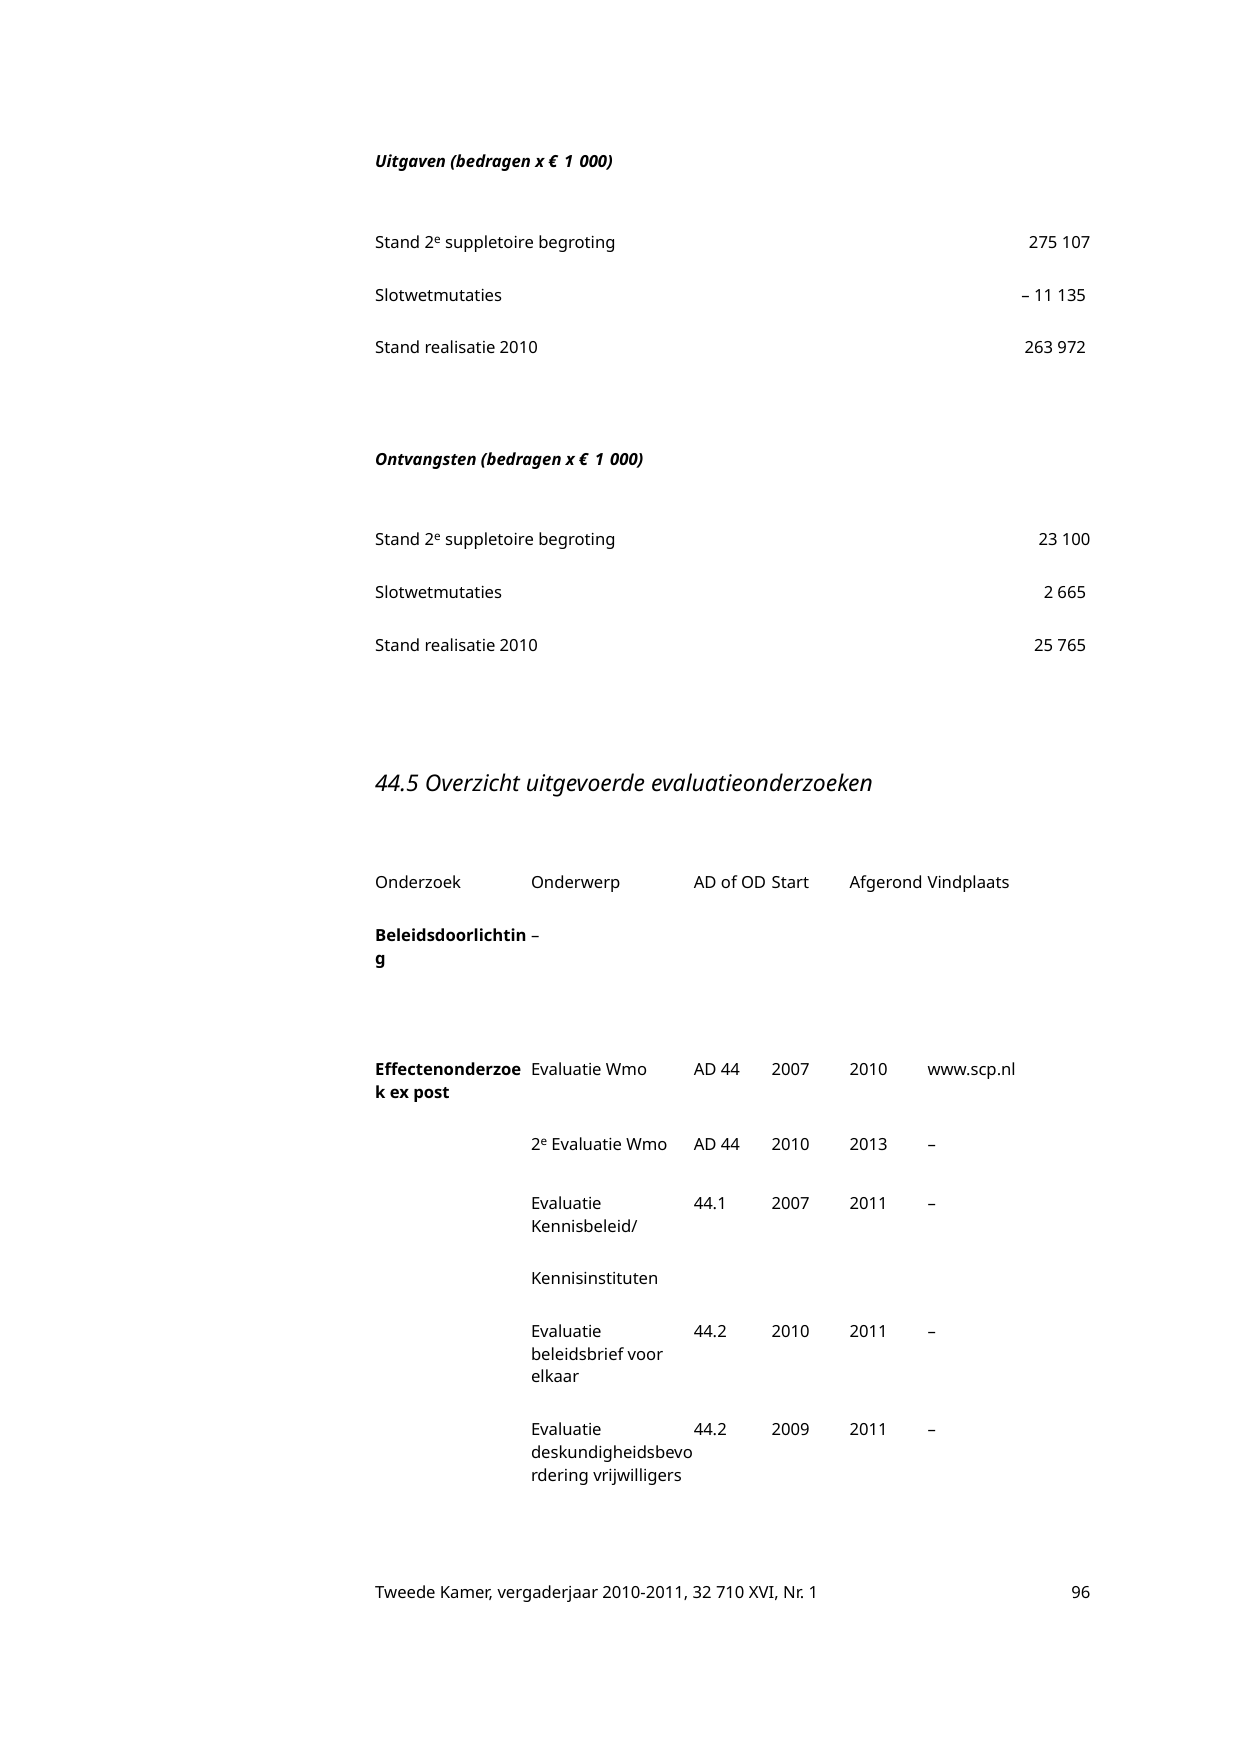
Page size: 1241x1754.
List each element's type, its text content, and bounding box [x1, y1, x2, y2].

table_header 23 100 [961, 528, 1090, 581]
table_header Onderzoek [375, 871, 531, 924]
table_header Start [771, 871, 849, 924]
table_cell [694, 999, 771, 1058]
table_cell Slotwetmutaties [375, 581, 961, 633]
table_header Vindplaats [927, 871, 1090, 924]
table_cell [375, 1320, 531, 1418]
table_cell [375, 1133, 531, 1191]
table_cell 44.2 [694, 1320, 771, 1418]
table_cell [849, 999, 927, 1058]
table_cell 2010 [771, 1320, 849, 1418]
table_cell [927, 924, 1090, 999]
table_cell 2011 [849, 1191, 927, 1319]
table_cell – 11 135 [961, 283, 1090, 336]
table_cell Evaluatie Kennisbeleid/ Kennisinstituten [531, 1191, 693, 1319]
table_cell 2010 [849, 1058, 927, 1133]
table_header Stand 2e suppletoire begroting [375, 528, 961, 581]
text Uitgaven (bedragen x € 1 000) [375, 150, 1090, 173]
table_cell [771, 999, 849, 1058]
table_cell AD 44 [694, 1133, 771, 1191]
table_cell www.scp.nl [927, 1058, 1090, 1133]
table_cell 2013 [849, 1133, 927, 1191]
table_cell Effectenonderzoek ex post [375, 1058, 531, 1133]
table_header 275 107 [961, 231, 1090, 283]
table_cell 2011 [849, 1418, 927, 1516]
table_cell [694, 924, 771, 999]
table_cell Evaluatie beleidsbrief voor elkaar [531, 1320, 693, 1418]
table_header Afgerond [849, 871, 927, 924]
subtitle 44.5 Overzicht uitgevoerde evaluatieonderzoeken [375, 767, 1090, 798]
table_cell Slotwetmutaties [375, 283, 961, 336]
table_cell – [531, 924, 693, 999]
table_cell [927, 999, 1090, 1058]
table_cell 2007 [771, 1058, 849, 1133]
table_cell 2011 [849, 1320, 927, 1418]
table_cell AD 44 [694, 1058, 771, 1133]
table_cell 25 765 [961, 633, 1090, 686]
table_cell Beleidsdoorlichting [375, 924, 531, 999]
table_cell 2e Evaluatie Wmo [531, 1133, 693, 1191]
table_cell [375, 1418, 531, 1516]
table_cell 2 665 [961, 581, 1090, 633]
table_cell – [927, 1133, 1090, 1191]
table_cell [531, 999, 693, 1058]
table_cell Evaluatie deskundigheidsbevordering vrijwilligers [531, 1418, 693, 1516]
table_cell [771, 924, 849, 999]
table_cell 44.2 [694, 1418, 771, 1516]
table_cell [375, 999, 531, 1058]
table_cell – [927, 1320, 1090, 1418]
table_cell – [927, 1418, 1090, 1516]
table_cell 44.1 [694, 1191, 771, 1319]
table_cell [375, 1191, 531, 1319]
table_cell 263 972 [961, 336, 1090, 389]
table_header AD of OD [694, 871, 771, 924]
text Ontvangsten (bedragen x € 1 000) [375, 447, 1090, 470]
table_cell – [927, 1191, 1090, 1319]
table_cell Stand realisatie 2010 [375, 633, 961, 686]
table_cell 2010 [771, 1133, 849, 1191]
table_cell 2007 [771, 1191, 849, 1319]
table_cell 2009 [771, 1418, 849, 1516]
table_cell Stand realisatie 2010 [375, 336, 961, 389]
table_cell Evaluatie Wmo [531, 1058, 693, 1133]
table_cell [849, 924, 927, 999]
table_header Onderwerp [531, 871, 693, 924]
table_header Stand 2e suppletoire begroting [375, 231, 961, 283]
